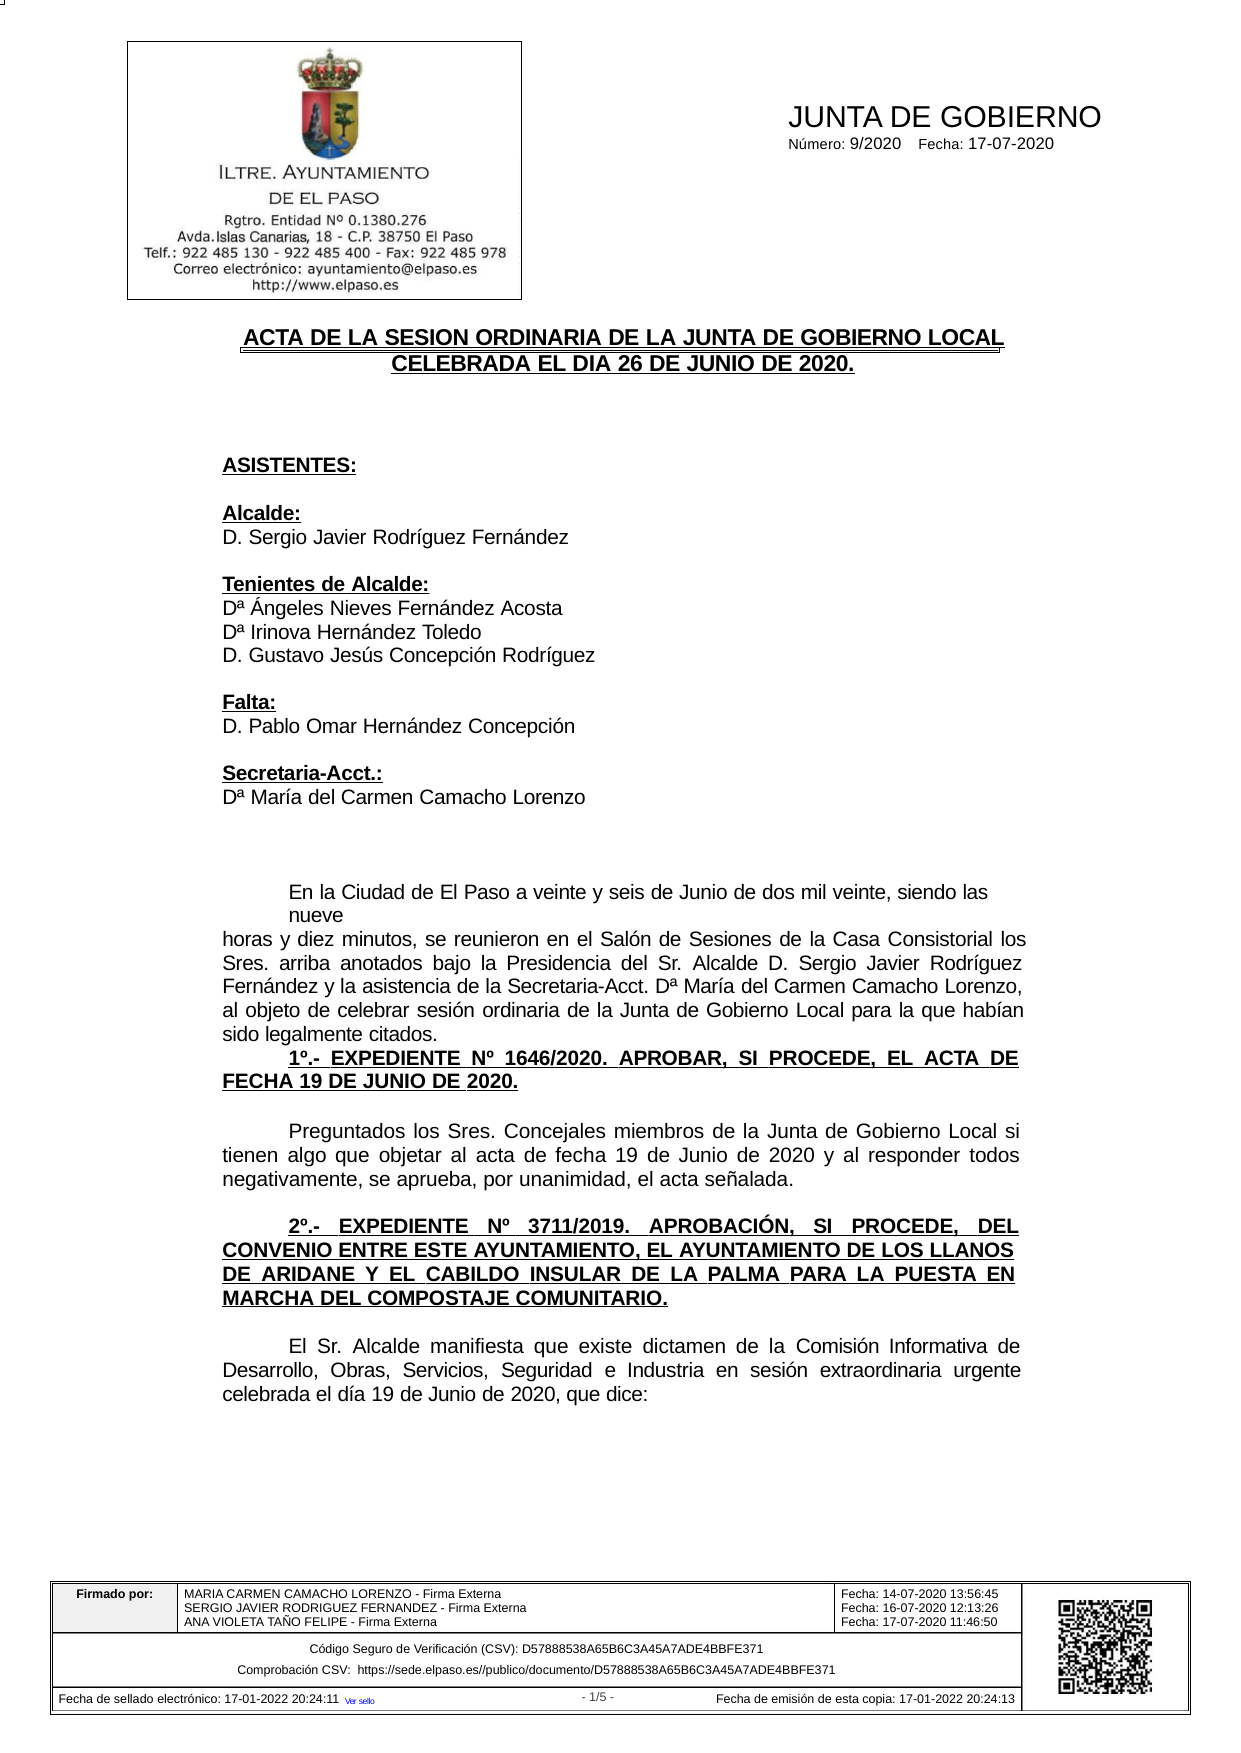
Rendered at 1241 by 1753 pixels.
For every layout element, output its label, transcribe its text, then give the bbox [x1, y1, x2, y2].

text D. Sergio Javier Rodríguez Fernández [222, 526, 592, 549]
text ACTA DE LA SESION ORDINARIA DE LA JUNTA DE GOBIERNO LOCAL [243, 325, 1022, 351]
text SERGIO JAVIER RODRIGUEZ FERNANDEZ - Firma Externa [184, 1601, 553, 1615]
text D. Pablo Omar Hernández Concepción [222, 715, 598, 738]
text Secretaria-Acct.: [222, 762, 608, 785]
text CONVENIO ENTRE ESTE AYUNTAMIENTO, EL AYUNTAMIENTO DE LOS LLANOS [222, 1239, 1043, 1262]
text FECHA 19 DE JUNIO DE 2020. [222, 1070, 541, 1093]
text al objeto de celebrar sesión ordinaria de la Junta de Gobierno Local para la que habían [222, 999, 1044, 1022]
text Fecha: 17-07-2020 11:46:50 [841, 1615, 1022, 1629]
text Preguntados los Sres. Concejales miembros de la Junta de Gobierno Local si [288, 1120, 1043, 1143]
text Código Seguro de Verificación (CSV): D57888538A65B6C3A45A7ADE4BBFE371 [309, 1642, 862, 1656]
text celebrada el día 19 de Junio de 2020, que dice: [222, 1383, 1044, 1406]
text MARIA CARMEN CAMACHO LORENZO - Firma Externa [184, 1587, 553, 1601]
text Sres. arriba anotados bajo la Presidencia del Sr. Alcalde D. Sergio Javier Rodríguez [222, 952, 1044, 975]
text DE ARIDANE Y EL CABILDO INSULAR DE LA PALMA PARA LA PUESTA EN [222, 1263, 1043, 1286]
text Fecha de emisión de esta copia: 17-01-2022 20:24:13 [716, 1692, 1040, 1706]
text Comprobación CSV: https://sede.elpaso.es//publico/documento/D57888538A65B6C3A45A7ADE4BBFE371 [237, 1663, 862, 1677]
text JUNTA DE GOBIERNO [788, 101, 1129, 134]
text En la Ciudad de El Paso a veinte y seis de Junio de dos mil veinte, siendo las nueve [288, 881, 1044, 927]
picture [241, 348, 999, 352]
text MARCHA DEL COMPOSTAJE COMUNITARIO. [222, 1286, 1043, 1309]
text Dª María del Carmen Camacho Lorenzo [222, 786, 608, 809]
text Dª Irinova Hernández Toledo [222, 621, 585, 644]
text - 1/5 - [581, 1691, 633, 1705]
text Fecha: 16-07-2020 12:13:26 [841, 1601, 1022, 1615]
text Fecha: 14-07-2020 13:56:45 [841, 1587, 1022, 1601]
picture [128, 42, 521, 299]
text 1º.- EXPEDIENTE Nº 1646/2020. APROBAR, SI PROCEDE, EL ACTA DE [288, 1047, 1043, 1070]
text Número: 9/2020 Fecha: 17-07-2020 [788, 134, 1129, 153]
text tienen algo que objetar al acta de fecha 19 de Junio de 2020 y al responder todos [222, 1144, 1043, 1167]
text Firmado por: [76, 1587, 172, 1601]
text Tenientes de Alcalde: [222, 573, 585, 596]
text Fernández y la asistencia de la Secretaria-Acct. Dª María del Carmen Camacho Lorenzo, [222, 975, 1044, 998]
text El Sr. Alcalde manifiesta que existe dictamen de la Comisión Informativa de [288, 1335, 1044, 1358]
text sido legalmente citados. [222, 1023, 1044, 1046]
text D. Gustavo Jesús Concepción Rodríguez [222, 644, 618, 667]
text 2º.- EXPEDIENTE Nº 3711/2019. APROBACIÓN, SI PROCEDE, DEL [288, 1215, 1043, 1238]
text Alcalde: [222, 502, 384, 525]
text horas y diez minutos, se reunieron en el Salón de Sesiones de la Casa Consistorial los [222, 928, 1044, 951]
text Dª Ángeles Nieves Fernández Acosta [222, 597, 585, 620]
text Desarrollo, Obras, Servicios, Seguridad e Industria en sesión extraordinaria urgente [222, 1359, 1044, 1382]
text ASISTENTES: [222, 454, 384, 477]
text CELEBRADA EL DIA 26 DE JUNIO DE 2020. [391, 351, 1022, 377]
text ANA VIOLETA TAÑO FELIPE - Firma Externa [184, 1615, 553, 1629]
text negativamente, se aprueba, por unanimidad, el acta señalada. [222, 1168, 1043, 1191]
text Falta: [222, 691, 302, 714]
text Fecha de sellado electrónico: 17-01-2022 20:24:11 Ver sello [58, 1692, 403, 1706]
picture [51, 1582, 1190, 1714]
